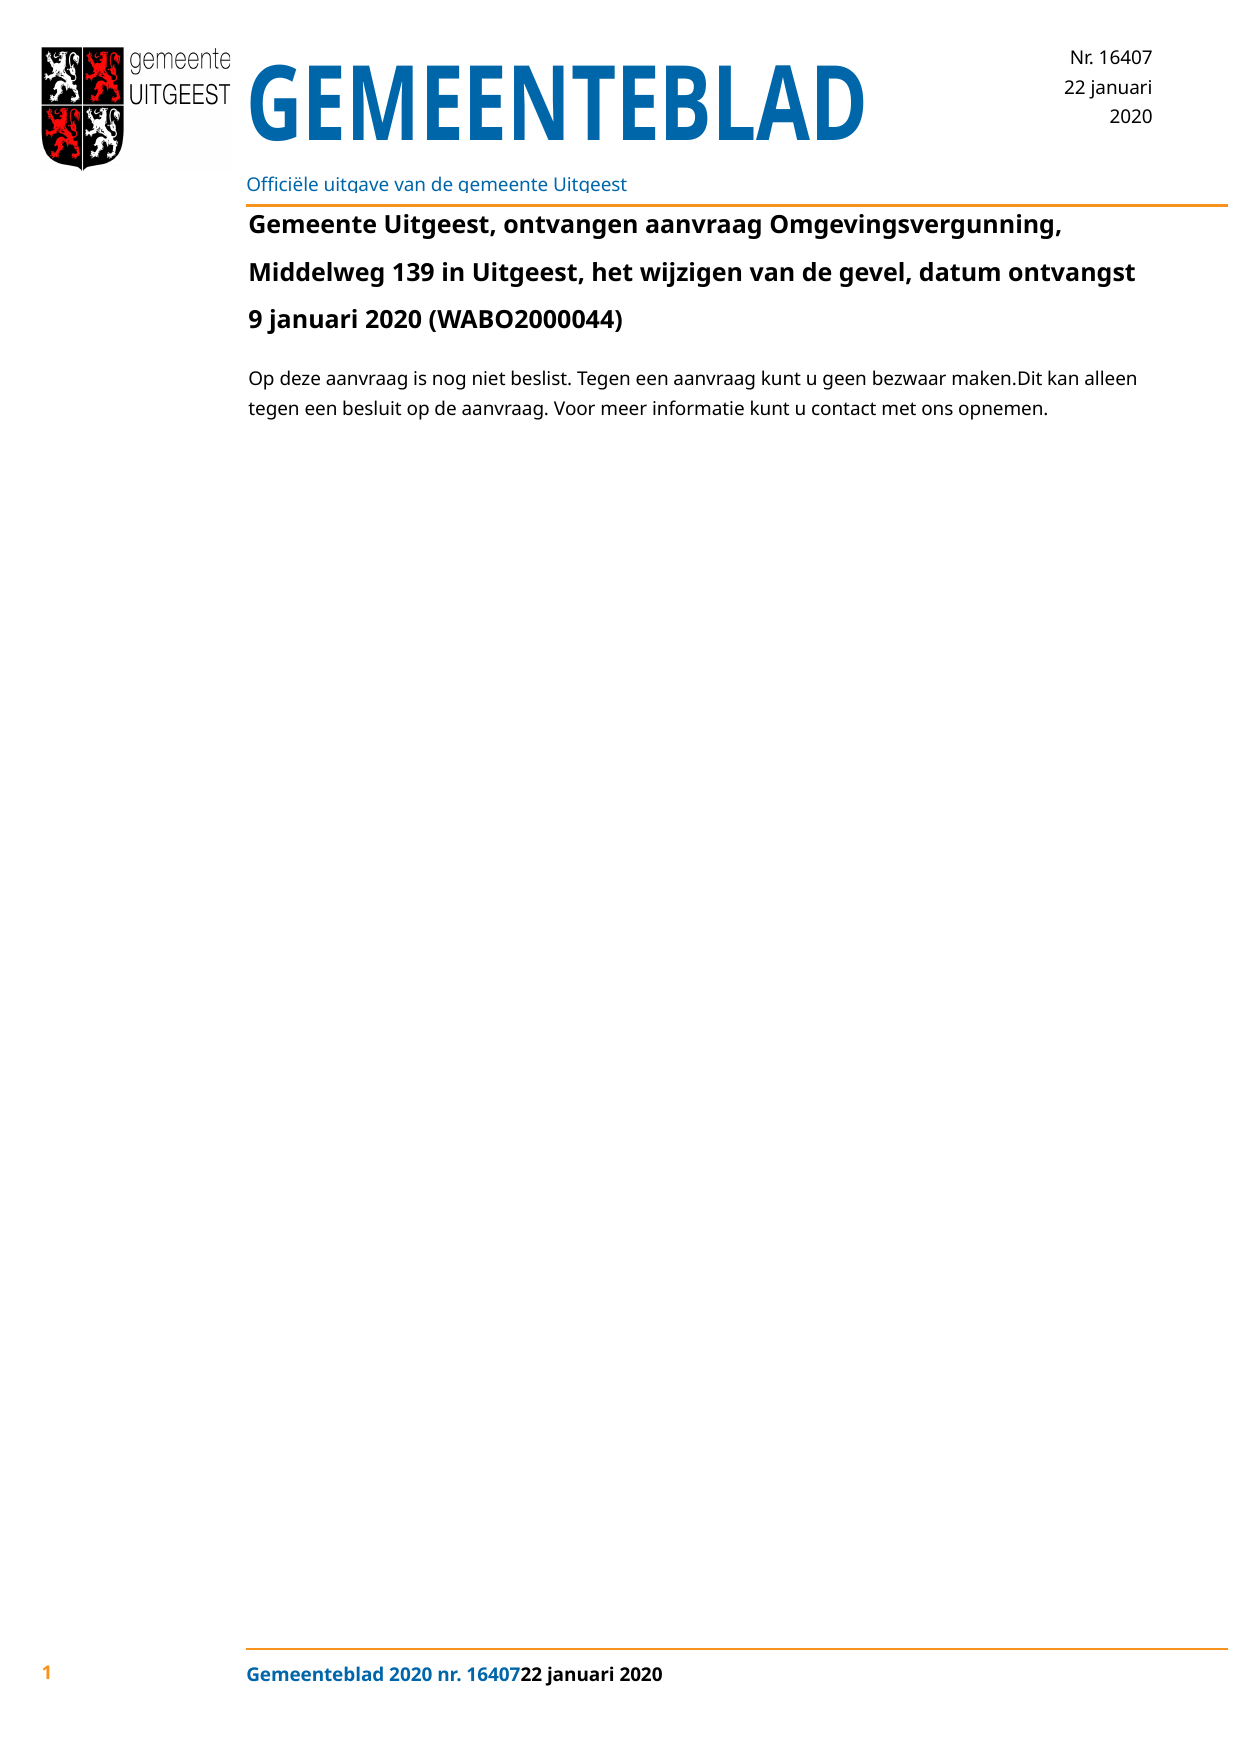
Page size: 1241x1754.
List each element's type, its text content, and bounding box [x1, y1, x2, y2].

text Gemeente Uitgeest, ontvangen aanvraag Omgevingsvergunning, Middelweg 139 in Uitgeest, het wijzigen van de gevel, datum ontvangst 9 januari 2020 (WABO2000044) [248, 207, 1152, 336]
text Op deze aanvraag is nog niet beslist. Tegen een aanvraag kunt u geen bezwaar maken.Dit kan alleen tegen een besluit op de aanvraag. Voor meer informatie kunt u contact met ons opnemen. [248, 366, 1152, 421]
picture [41, 47, 231, 172]
